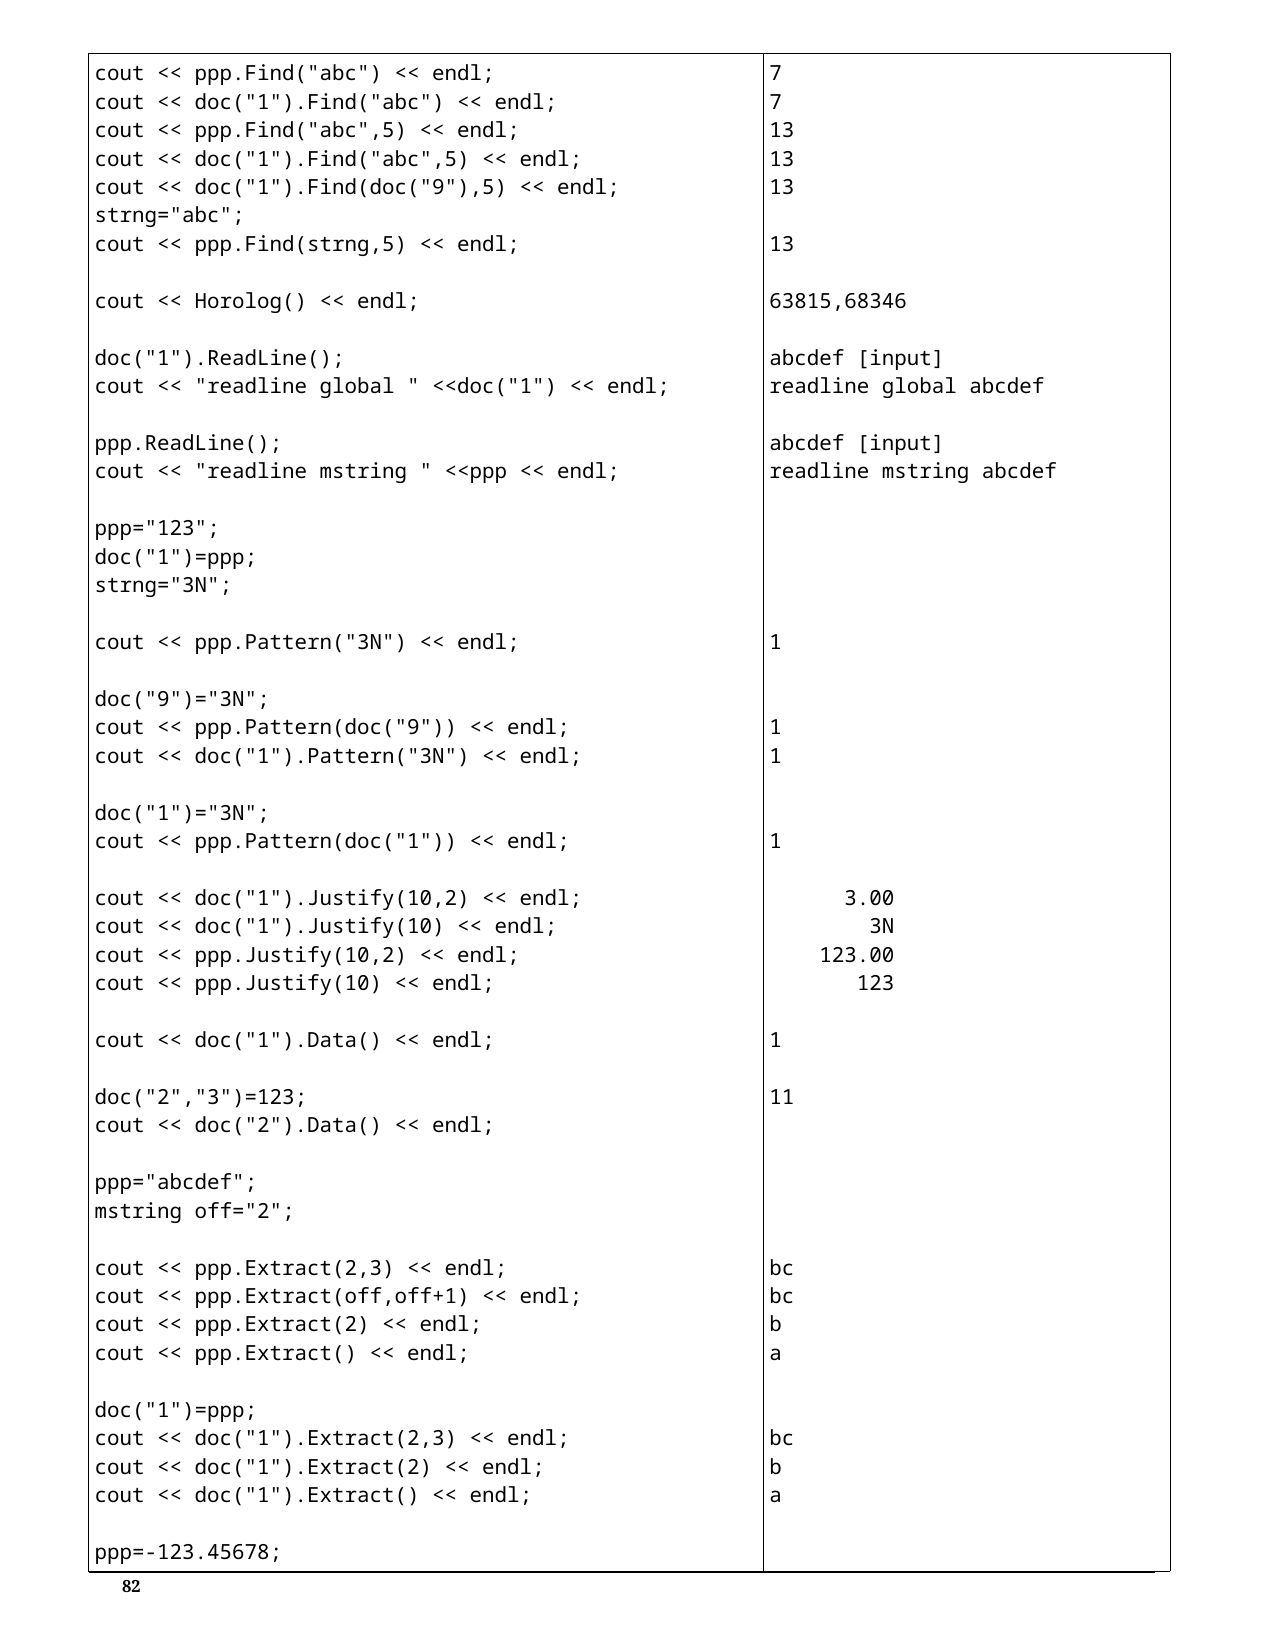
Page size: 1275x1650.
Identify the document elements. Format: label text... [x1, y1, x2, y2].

table_cell cout << ppp.Find("abc") << endl; cout << doc("1").Find("abc") << endl; cout << ppp.Find("abc",5) << endl; cout << doc("1").Find("abc",5) << endl; cout << doc("1").Find(doc("9"),5) << endl; strng="abc"; cout << ppp.Find(strng,5) << endl; cout << Horolog() << endl; doc("1").ReadLine(); cout << "readline global " <<doc("1") << endl; ppp.ReadLine(); cout << "readline mstring " <<ppp << endl; ppp="123"; doc("1")=ppp; strng="3N"; cout << ppp.Pattern("3N") << endl; doc("9")="3N"; cout << ppp.Pattern(doc("9")) << endl; cout << doc("1").Pattern("3N") << endl; doc("1")="3N"; cout << ppp.Pattern(doc("1")) << endl; cout << doc("1").Justify(10,2) << endl; cout << doc("1").Justify(10) << endl; cout << ppp.Justify(10,2) << endl; cout << ppp.Justify(10) << endl; cout << doc("1").Data() << endl; doc("2","3")=123; cout << doc("2").Data() << endl; ppp="abcdef"; mstring off="2"; cout << ppp.Extract(2,3) << endl; cout << ppp.Extract(off,off+1) << endl; cout << ppp.Extract(2) << endl; cout << ppp.Extract() << endl; doc("1")=ppp; cout << doc("1").Extract(2,3) << endl; cout << doc("1").Extract(2) << endl; cout << doc("1").Extract() << endl; ppp=-123.45678; [89, 54, 763, 1571]
table_cell 7 7 13 13 13 13 63815,68346 abcdef [input] readline global abcdef abcdef [input] readline mstring abcdef 1 1 1 1 3.00 3N 123.00 123 1 11 bc bc b a bc b a [764, 54, 1170, 1571]
